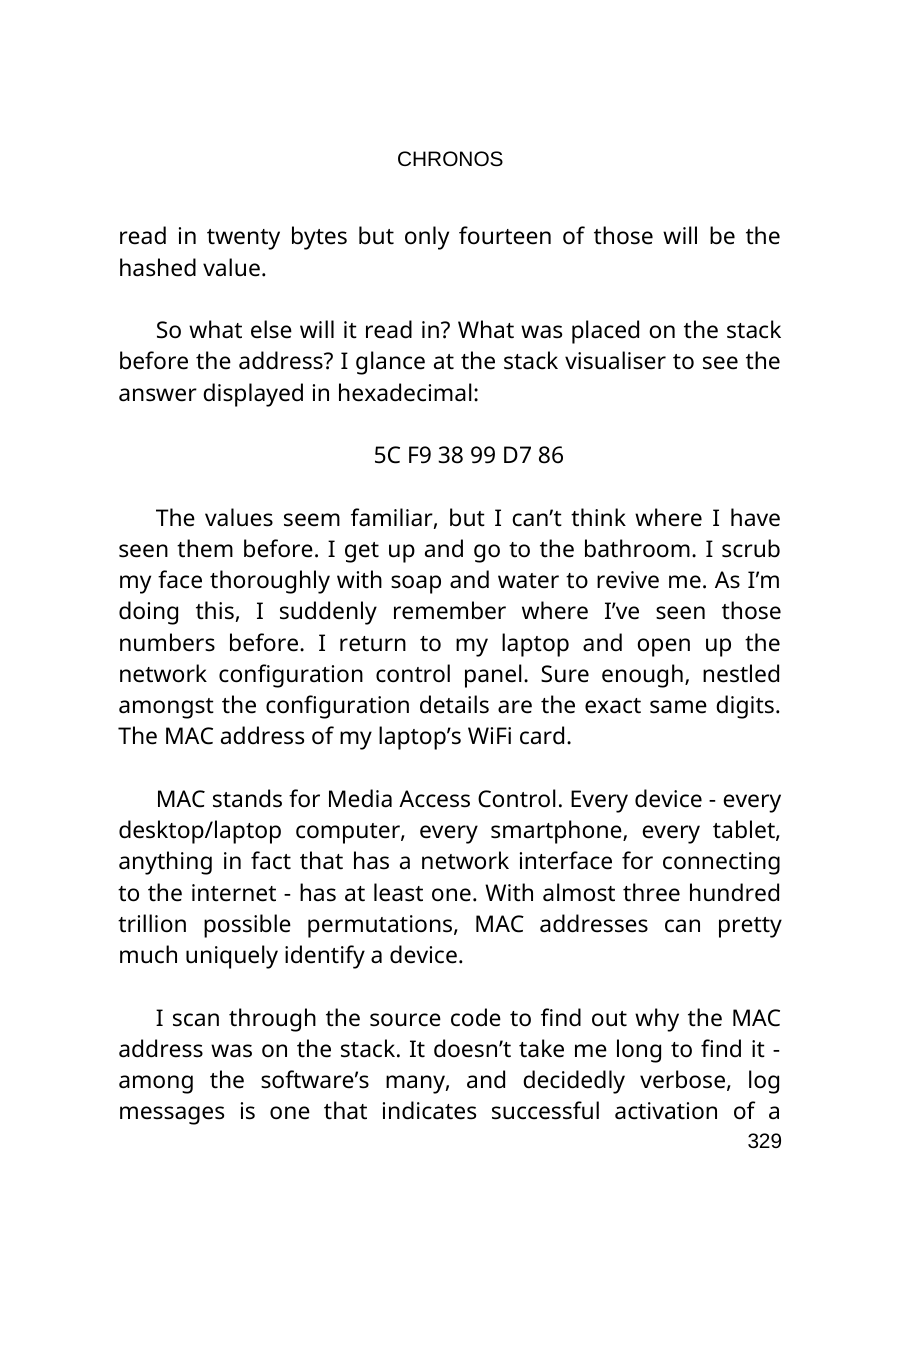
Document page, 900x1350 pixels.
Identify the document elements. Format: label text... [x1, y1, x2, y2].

text 5C F9 38 99 D7 86 [118, 439, 782, 470]
text I scan through the source code to find out why the MAC address was on the stack. It doesn’t take me long to find it - among the software’s many, and decidedly verbose, log messages is one that indicates successful activation of a [118, 1001, 782, 1126]
text So what else will it read in? What was placed on the stack before the address? I glance at the stack visualiser to see the answer displayed in hexadecimal: [118, 314, 782, 408]
text read in twenty bytes but only fourteen of those will be the hashed value. [118, 220, 782, 283]
text The values seem familiar, but I can’t think where I have seen them before. I get up and go to the bathroom. I scrub my face thoroughly with soap and water to revive me. As I’m doing this, I suddenly remember where I’ve seen those numbers before. I return to my laptop and open up the network configuration control panel. Sure enough, nestled amongst the configuration details are the exact same digits. The MAC address of my laptop’s WiFi card. [118, 501, 782, 751]
text MAC stands for Media Access Control. Every device - every desktop/laptop computer, every smartphone, every tablet, anything in fact that has a network interface for connecting to the internet - has at least one. With almost three hundred trillion possible permutations, MAC addresses can pretty much uniquely identify a device. [118, 783, 782, 970]
